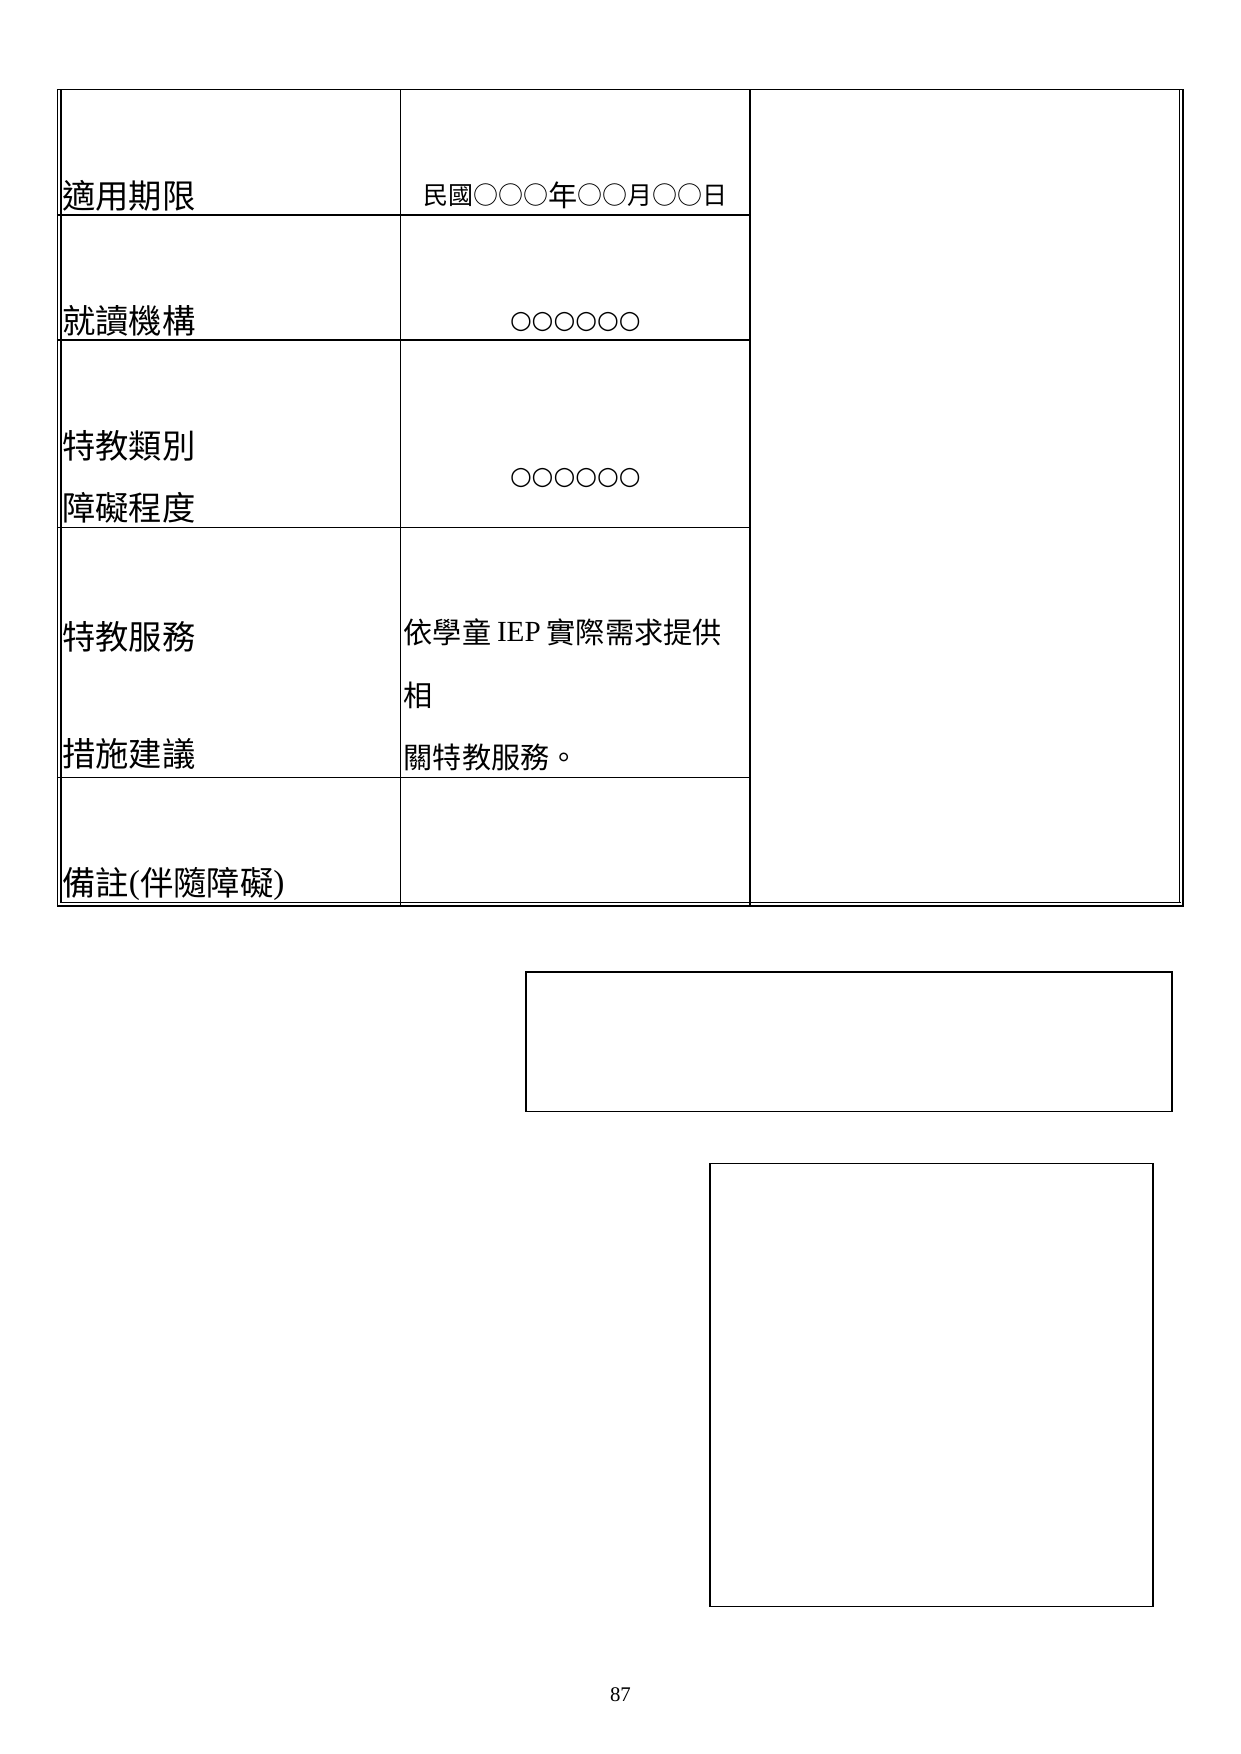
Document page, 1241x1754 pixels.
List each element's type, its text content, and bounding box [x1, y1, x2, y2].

table_cell 特教類別 障礙程度 [62, 341, 400, 527]
table_cell [401, 778, 749, 902]
table_cell [751, 90, 1179, 902]
table_cell 依學童IEP實際需求提供相 關特教服務。 [401, 528, 749, 777]
table_cell 民國○○○年○○月○○日 [401, 90, 749, 214]
table_cell ○○○○○○ [401, 341, 749, 527]
table_cell 適用期限 [62, 90, 400, 214]
table_cell 備註(伴隨障礙) [62, 778, 400, 902]
table_cell 特教服務 措施建議 [62, 528, 400, 777]
table_cell 就讀機構 [62, 216, 400, 339]
table_cell ○○○○○○ [401, 216, 749, 339]
